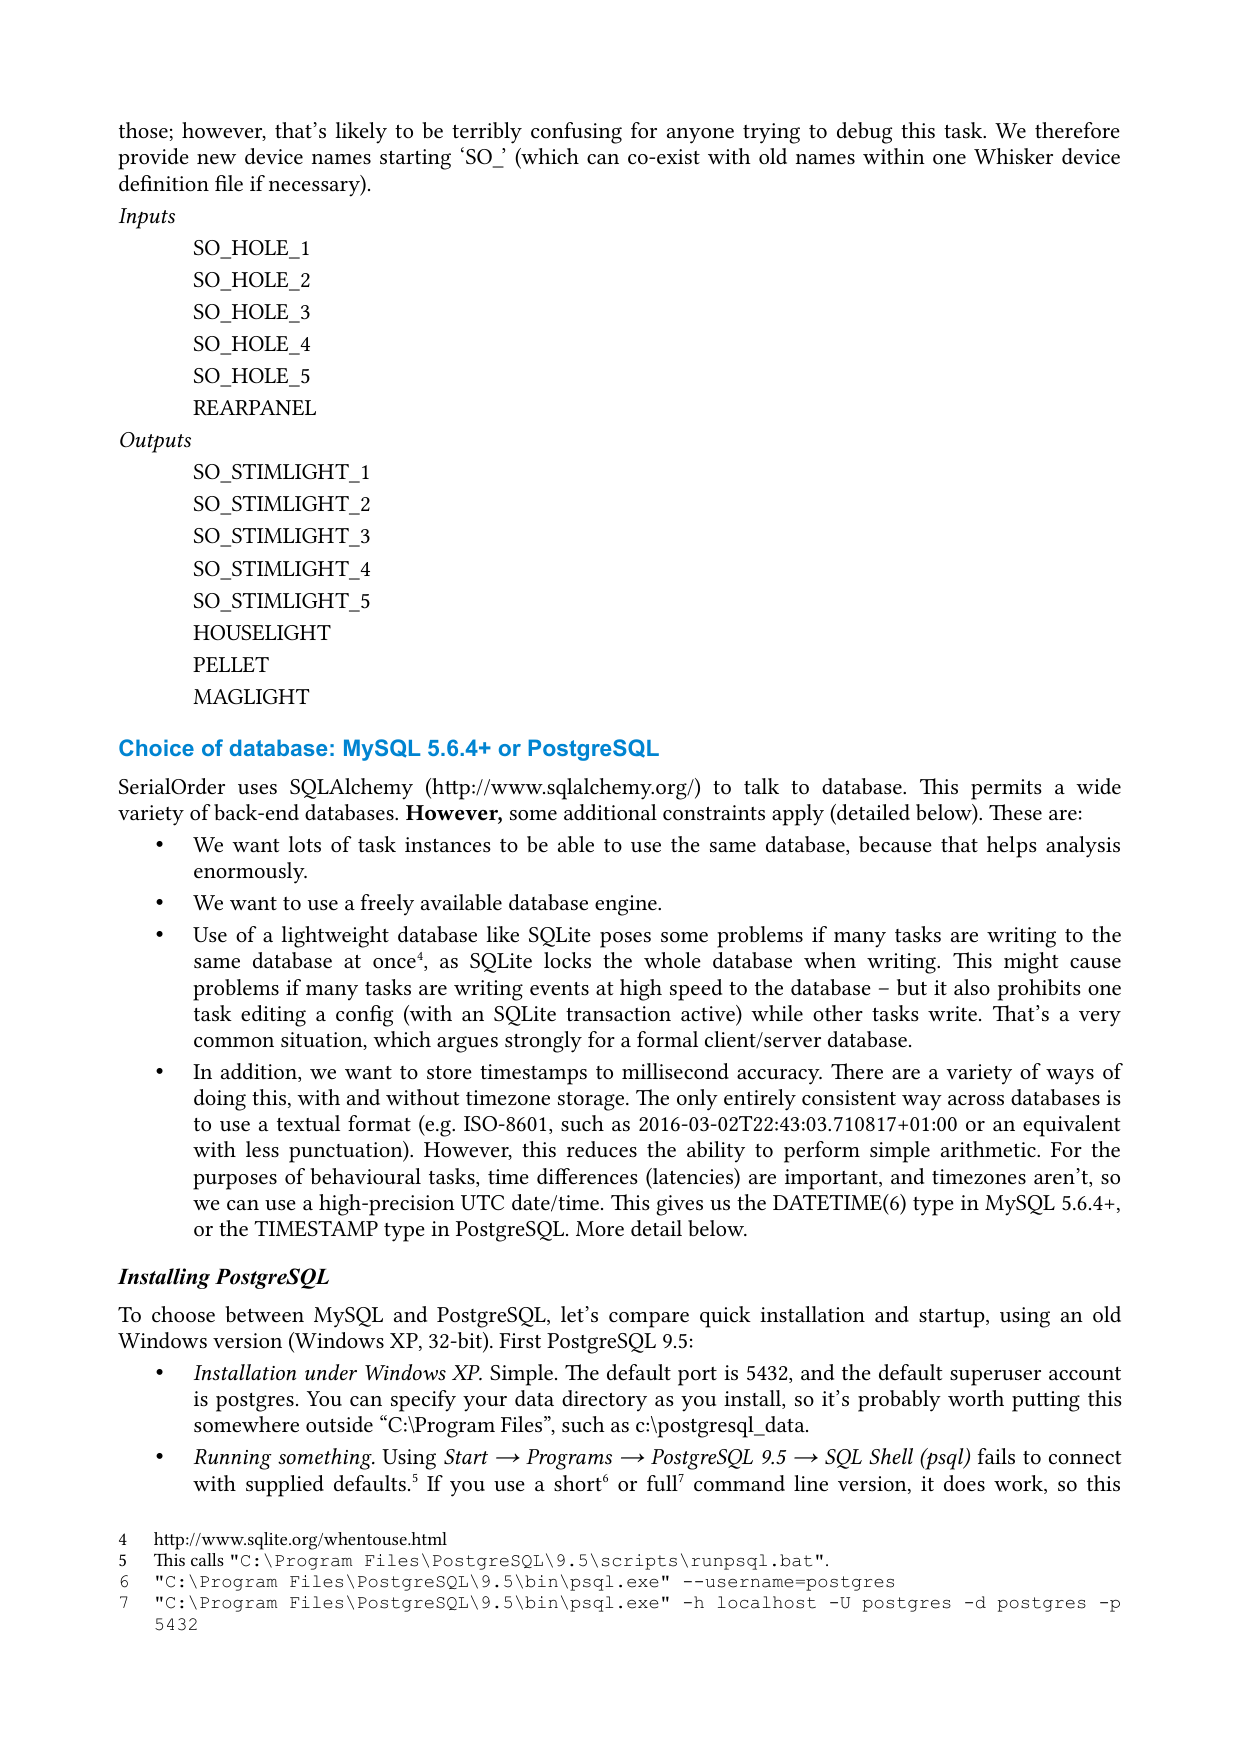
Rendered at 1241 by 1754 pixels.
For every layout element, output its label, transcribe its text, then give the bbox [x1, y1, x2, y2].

text SO_STIMLIGHT_2 [118, 491, 1122, 517]
list We want lots of task instances to be able to use the same database, because that helps analysis enormously. [156, 832, 1122, 884]
text SO_HOLE_4 [118, 331, 1122, 357]
subtitle Choice of database: MySQL 5.6.4+ or PostgreSQL [118, 735, 1122, 761]
text SO_STIMLIGHT_4 [118, 555, 1122, 582]
list We want to use a freely available database engine. [156, 890, 1122, 916]
text SO_HOLE_2 [118, 267, 1122, 293]
text those; however, that’s likely to be terribly confusing for anyone trying to debug this task. We therefore provide new device names starting ‘SO_’ (which can co-exist with old names within one Whisker device definition file if necessary). [118, 118, 1122, 197]
text SO_HOLE_5 [118, 363, 1122, 389]
text Inputs [118, 202, 1122, 229]
text MAGLIGHT [118, 684, 1122, 710]
text PELLET [118, 652, 1122, 678]
list Running something. Using Start → Programs → PostgreSQL 9.5 → SQL Shell (psql) fails to connect with supplied defaults. If you use a short or full command line version, it does work, so this [156, 1444, 1122, 1497]
text SO_HOLE_1 [118, 234, 1122, 261]
list Use of a lightweight database like SQLite poses some problems if many tasks are writing to the same database at once, as SQLite locks the whole database when writing. This might cause problems if many tasks are writing events at high speed to the database – but it also prohibits one task editing a config (with an SQLite transaction active) while other tasks write. That’s a very common situation, which argues strongly for a formal client/server database. [156, 922, 1122, 1053]
text SO_STIMLIGHT_5 [118, 587, 1122, 614]
text HOUSELIGHT [118, 619, 1122, 646]
list "C:\Program Files\PostgreSQL\9.5\bin\psql.exe" --username=postgres [118, 1572, 1122, 1593]
text Outputs [118, 427, 1122, 453]
text REARPANEL [118, 395, 1122, 421]
text SO_STIMLIGHT_1 [118, 459, 1122, 485]
text To choose between MySQL and PostgreSQL, let’s compare quick installation and startup, using an old Windows version (Windows XP, 32-bit). First PostgreSQL 9.5: [118, 1302, 1122, 1354]
list This calls "C:\Program Files\PostgreSQL\9.5\scripts\runpsql.bat". [118, 1550, 1122, 1572]
list http://www.sqlite.org/whentouse.html [118, 1528, 1122, 1550]
list Installation under Windows XP. Simple. The default port is 5432, and the default superuser account is postgres. You can specify your data directory as you install, so it’s probably worth putting this somewhere outside “C:\Program Files”, such as c:\postgresql_data. [156, 1360, 1122, 1438]
list In addition, we want to store timestamps to millisecond accuracy. There are a variety of ways of doing this, with and without timezone storage. The only entirely consistent way across databases is to use a textual format (e.g. ISO-8601, such as 2016-03-02T22:43:03.710817+01:00 or an equivalent with less punctuation). However, this reduces the ability to perform simple arithmetic. For the purposes of behavioural tasks, time differences (latencies) are important, and timezones aren’t, so we can use a high-precision UTC date/time. This gives us the DATETIME(6) type in MySQL 5.6.4+, or the TIMESTAMP type in PostgreSQL. More detail below. [156, 1059, 1122, 1242]
text SerialOrder uses SQLAlchemy (http://www.sqlalchemy.org/) to talk to database. This permits a wide variety of back-end databases. However, some additional constraints apply (detailed below). These are: [118, 774, 1122, 826]
text SO_HOLE_3 [118, 299, 1122, 325]
subtitle Installing PostgreSQL [118, 1263, 1122, 1289]
text SO_STIMLIGHT_3 [118, 523, 1122, 549]
list "C:\Program Files\PostgreSQL\9.5\bin\psql.exe" -h localhost -U postgres -d postgres -p 5432 [118, 1593, 1122, 1636]
